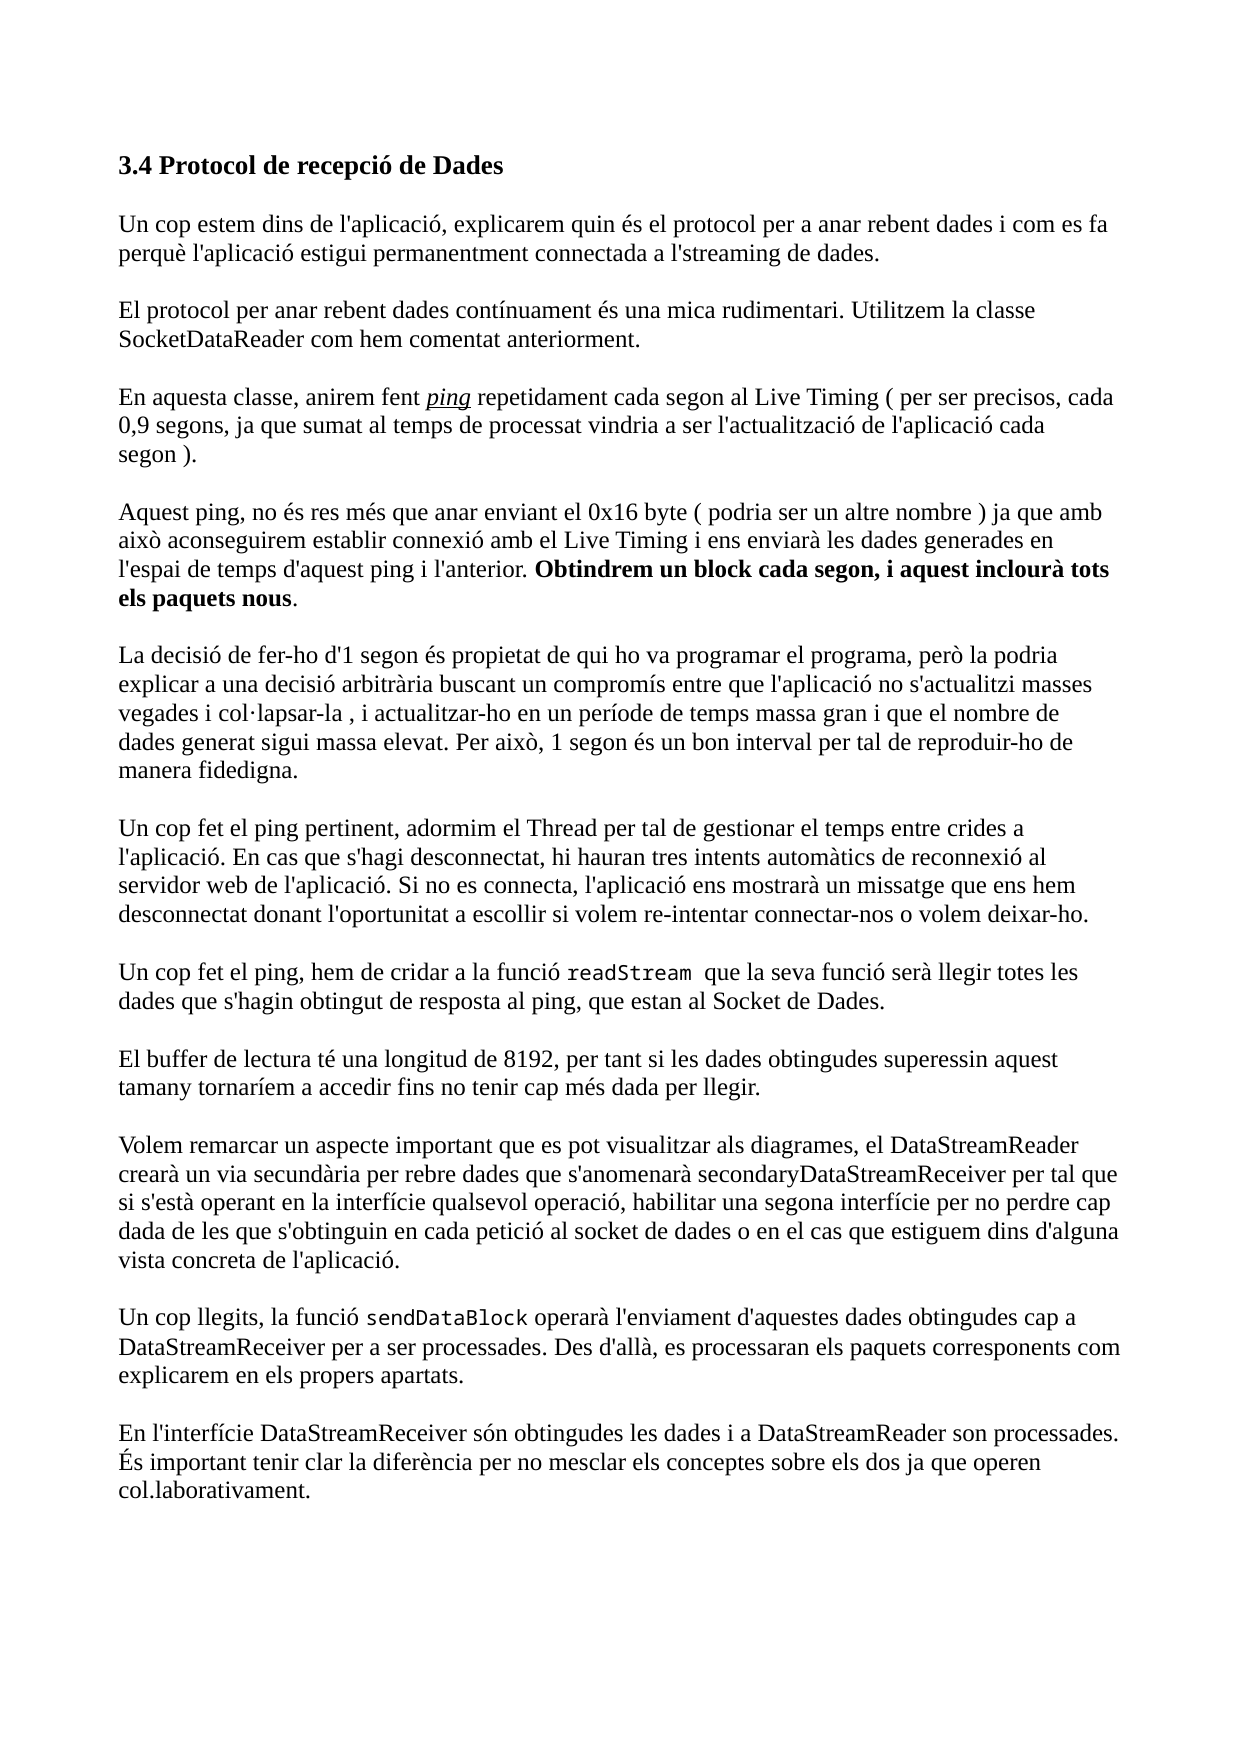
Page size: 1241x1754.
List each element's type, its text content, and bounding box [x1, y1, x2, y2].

text Un cop llegits, la funció sendDataBlock operarà l'enviament d'aquestes dades obtingudes cap a DataStreamReceiver per a ser processades. Des d'allà, es processaran els paquets corresponents com explicarem en els propers apartats. [118, 1302, 1122, 1389]
text 3.4 Protocol de recepció de Dades [118, 149, 1122, 180]
text Un cop estem dins de l'aplicació, explicarem quin és el protocol per a anar rebent dades i com es fa perquè l'aplicació estigui permanentment connectada a l'streaming de dades. [118, 209, 1122, 267]
text Aquest ping, no és res més que anar enviant el 0x16 byte ( podria ser un altre nombre ) ja que amb això aconseguirem establir connexió amb el Live Timing i ens enviarà les dades generades en l'espai de temps d'aquest ping i l'anterior. Obtindrem un block cada segon, i aquest inclourà tots els paquets nous. [118, 497, 1122, 612]
text El protocol per anar rebent dades contínuament és una mica rudimentari. Utilitzem la classe SocketDataReader com hem comentat anteriorment. [118, 295, 1122, 353]
text Un cop fet el ping, hem de cridar a la funció readStream que la seva funció serà llegir totes les dades que s'hagin obtingut de resposta al ping, que estan al Socket de Dades. [118, 957, 1122, 1015]
text El buffer de lectura té una longitud de 8192, per tant si les dades obtingudes superessin aquest tamany tornaríem a accedir fins no tenir cap més dada per llegir. [118, 1044, 1122, 1101]
text Un cop fet el ping pertinent, adormim el Thread per tal de gestionar el temps entre crides a l'aplicació. En cas que s'hagi desconnectat, hi hauran tres intents automàtics de reconnexió al servidor web de l'aplicació. Si no es connecta, l'aplicació ens mostrarà un missatge que ens hem desconnectat donant l'oportunitat a escollir si volem re-intentar connectar-nos o volem deixar-ho. [118, 813, 1122, 928]
text En aquesta classe, anirem fent ping repetidament cada segon al Live Timing ( per ser precisos, cada 0,9 segons, ja que sumat al temps de processat vindria a ser l'actualització de l'aplicació cada segon ). [118, 382, 1122, 468]
text Volem remarcar un aspecte important que es pot visualitzar als diagrames, el DataStreamReader crearà un via secundària per rebre dades que s'anomenarà secondaryDataStreamReceiver per tal que si s'està operant en la interfície qualsevol operació, habilitar una segona interfície per no perdre cap dada de les que s'obtinguin en cada petició al socket de dades o en el cas que estiguem dins d'alguna vista concreta de l'aplicació. [118, 1130, 1122, 1274]
text En l'interfície DataStreamReceiver són obtingudes les dades i a DataStreamReader son processades. És important tenir clar la diferència per no mesclar els conceptes sobre els dos ja que operen col.laborativament. [118, 1418, 1122, 1504]
text La decisió de fer-ho d'1 segon és propietat de qui ho va programar el programa, però la podria explicar a una decisió arbitrària buscant un compromís entre que l'aplicació no s'actualitzi masses vegades i col·lapsar-la , i actualitzar-ho en un període de temps massa gran i que el nombre de dades generat sigui massa elevat. Per això, 1 segon és un bon interval per tal de reproduir-ho de manera fidedigna. [118, 640, 1122, 784]
